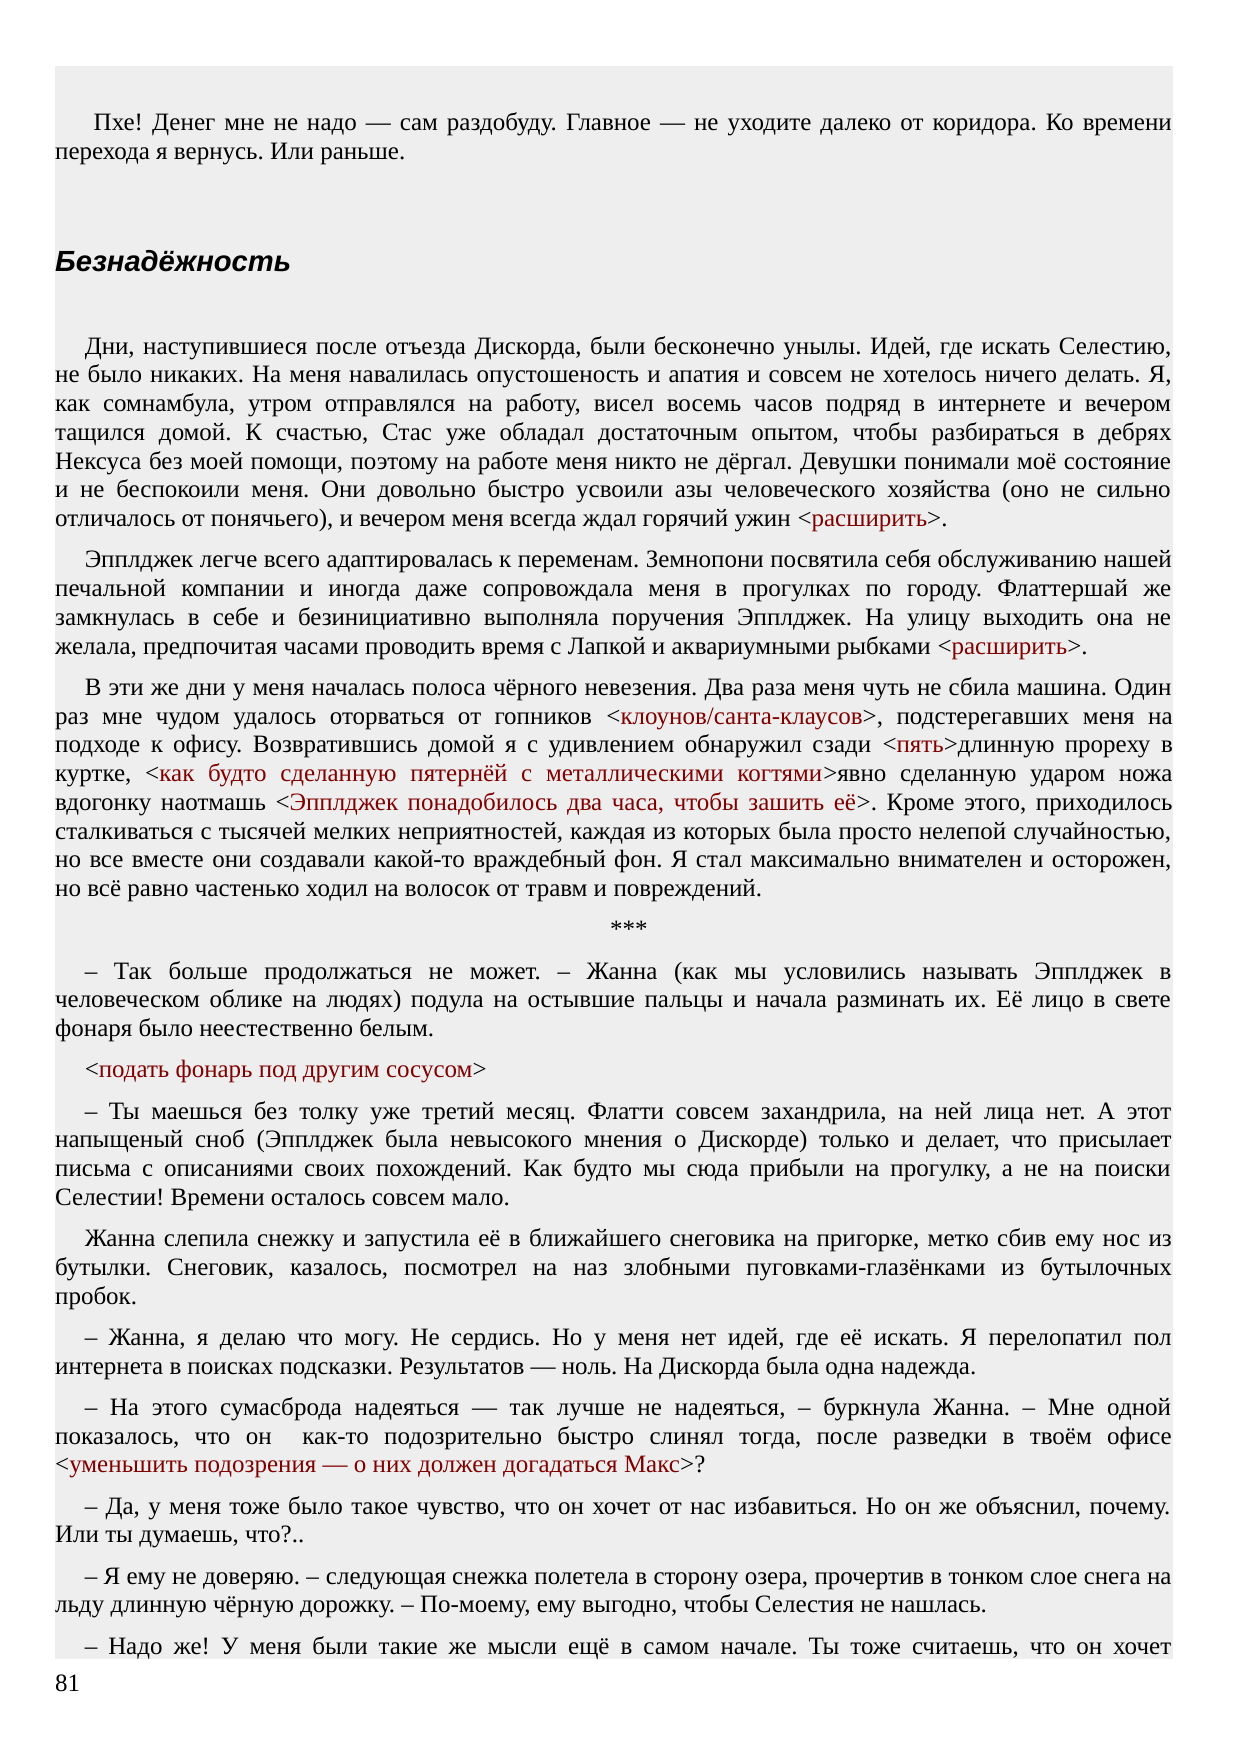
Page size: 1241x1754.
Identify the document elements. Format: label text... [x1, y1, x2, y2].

text – Надо же! У меня были такие же мысли ещё в самом начале. Ты тоже считаешь, что он хочет [55, 1631, 1173, 1659]
text Дни, наступившиеся после отъезда Дискорда, были бесконечно унылы. Идей, где искать Селестию, не было никаких. На меня навалилась опустошеность и апатия и совсем не хотелось ничего делать. Я, как сомнамбула, утром отправлялся на работу, висел восемь часов подряд в интернете и вечером тащился домой. К счастью, Стас уже обладал достаточным опытом, чтобы разбираться в дебрях Нексуса без моей помощи, поэтому на работе меня никто не дёргал. Девушки понимали моё состояние и не беспокоили меня. Они довольно быстро усвоили азы человеческого хозяйства (оно не сильно отличалось от понячьего), и вечером меня всегда ждал горячий ужин <расширить>. [55, 331, 1173, 532]
text – Жанна, я делаю что могу. Не сердись. Но у меня нет идей, где её искать. Я перелопатил пол интернета в поисках подсказки. Результатов — ноль. На Дискорда была одна надежда. [55, 1322, 1173, 1379]
text <подать фонарь под другим сосусом> [55, 1054, 1173, 1083]
text – Я ему не доверяю. – следующая снежка полетела в сторону озера, прочертив в тонком слое снега на льду длинную чёрную дорожку. – По-моему, ему выгодно, чтобы Селестия не нашлась. [55, 1561, 1173, 1618]
text *** [55, 914, 1173, 943]
text – На этого сумасброда надеяться — так лучше не надеяться, – буркнула Жанна. – Мне одной показалось, что он как-то подозрительно быстро слинял тогда, после разведки в твоём офисе <уменьшить подозрения — о них должен догадаться Макс>? [55, 1392, 1173, 1478]
text – Ты маешься без толку уже третий месяц. Флатти совсем захандрила, на ней лица нет. А этот напыщеный сноб (Эпплджек была невысокого мнения о Дискорде) только и делает, что присылает письма с описаниями своих похождений. Как будто мы сюда прибыли на прогулку, а не на поиски Селестии! Времени осталось совсем мало. [55, 1096, 1173, 1211]
text Эпплджек легче всего адаптировалась к переменам. Земнопони посвятила себя обслуживанию нашей печальной компании и иногда даже сопровождала меня в прогулках по городу. Флаттершай же замкнулась в себе и безинициативно выполняла поручения Эпплджек. На улицу выходить она не желала, предпочитая часами проводить время с Лапкой и аквариумными рыбками <расширить>. [55, 544, 1173, 659]
text Жанна слепила снежку и запустила её в ближайшего снеговика на пригорке, метко сбив ему нос из бутылки. Снеговик, казалось, посмотрел на наз злобными пуговками-глазёнками из бутылочных пробок. [55, 1223, 1173, 1309]
text – Так больше продолжаться не может. – Жанна (как мы условились называть Эпплджек в человеческом облике на людях) подула на остывшие пальцы и начала разминать их. Её лицо в свете фонаря было неестественно белым. [55, 956, 1173, 1042]
text В эти же дни у меня началась полоса чёрного невезения. Два раза меня чуть не сбила машина. Один раз мне чудом удалось оторваться от гопников <клоунов/санта-клаусов>, подстерегавших меня на подходе к офису. Возвратившись домой я с удивлением обнаружил сзади <пять>длинную прореху в куртке, <как будто сделанную пятернёй с металлическими когтями>явно сделанную ударом ножа вдогонку наотмашь <Эпплджек понадобилось два часа, чтобы зашить её>. Кроме этого, приходилось сталкиваться с тысячей мелких неприятностей, каждая из которых была просто нелепой случайностью, но все вместе они создавали какой-то враждебный фон. Я стал максимально внимателен и осторожен, но всё равно частенько ходил на волосок от травм и повреждений. [55, 672, 1173, 902]
text – Да, у меня тоже было такое чувство, что он хочет от нас избавиться. Но он же объяснил, почему. Или ты думаешь, что?.. [55, 1491, 1173, 1548]
subtitle Безнадёжность [55, 243, 1173, 277]
text Пхе! Денег мне не надо — сам раздобуду. Главное — не уходите далеко от коридора. Ко времени перехода я вернусь. Или раньше. [55, 107, 1173, 165]
